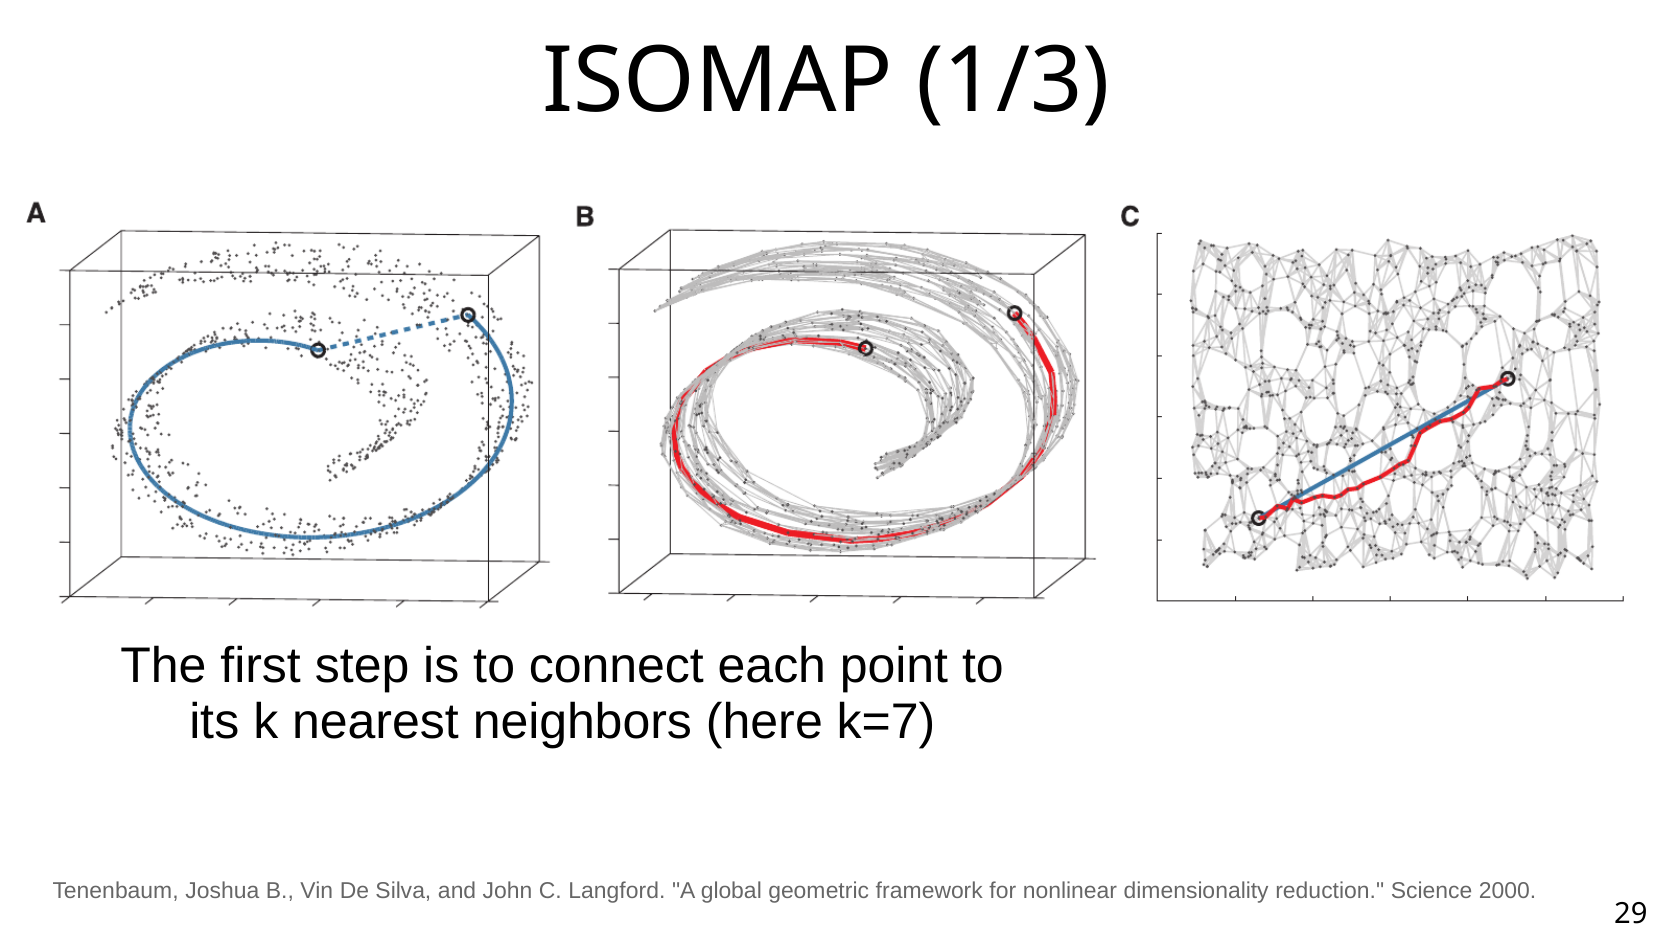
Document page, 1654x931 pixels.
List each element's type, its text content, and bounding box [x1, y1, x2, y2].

text_box The first step is to connect each point to its k nearest neighbors (here k=7) [75, 630, 1051, 766]
picture [0, 189, 1653, 616]
text_box Tenenbaum, Joshua B., Vin De Silva, and John C. Langford. "A global geometric framework for nonlinear dimensionality reduction." Science 2000. [0, 870, 1591, 931]
title ISOMAP (1/3) [82, 1, 1571, 151]
